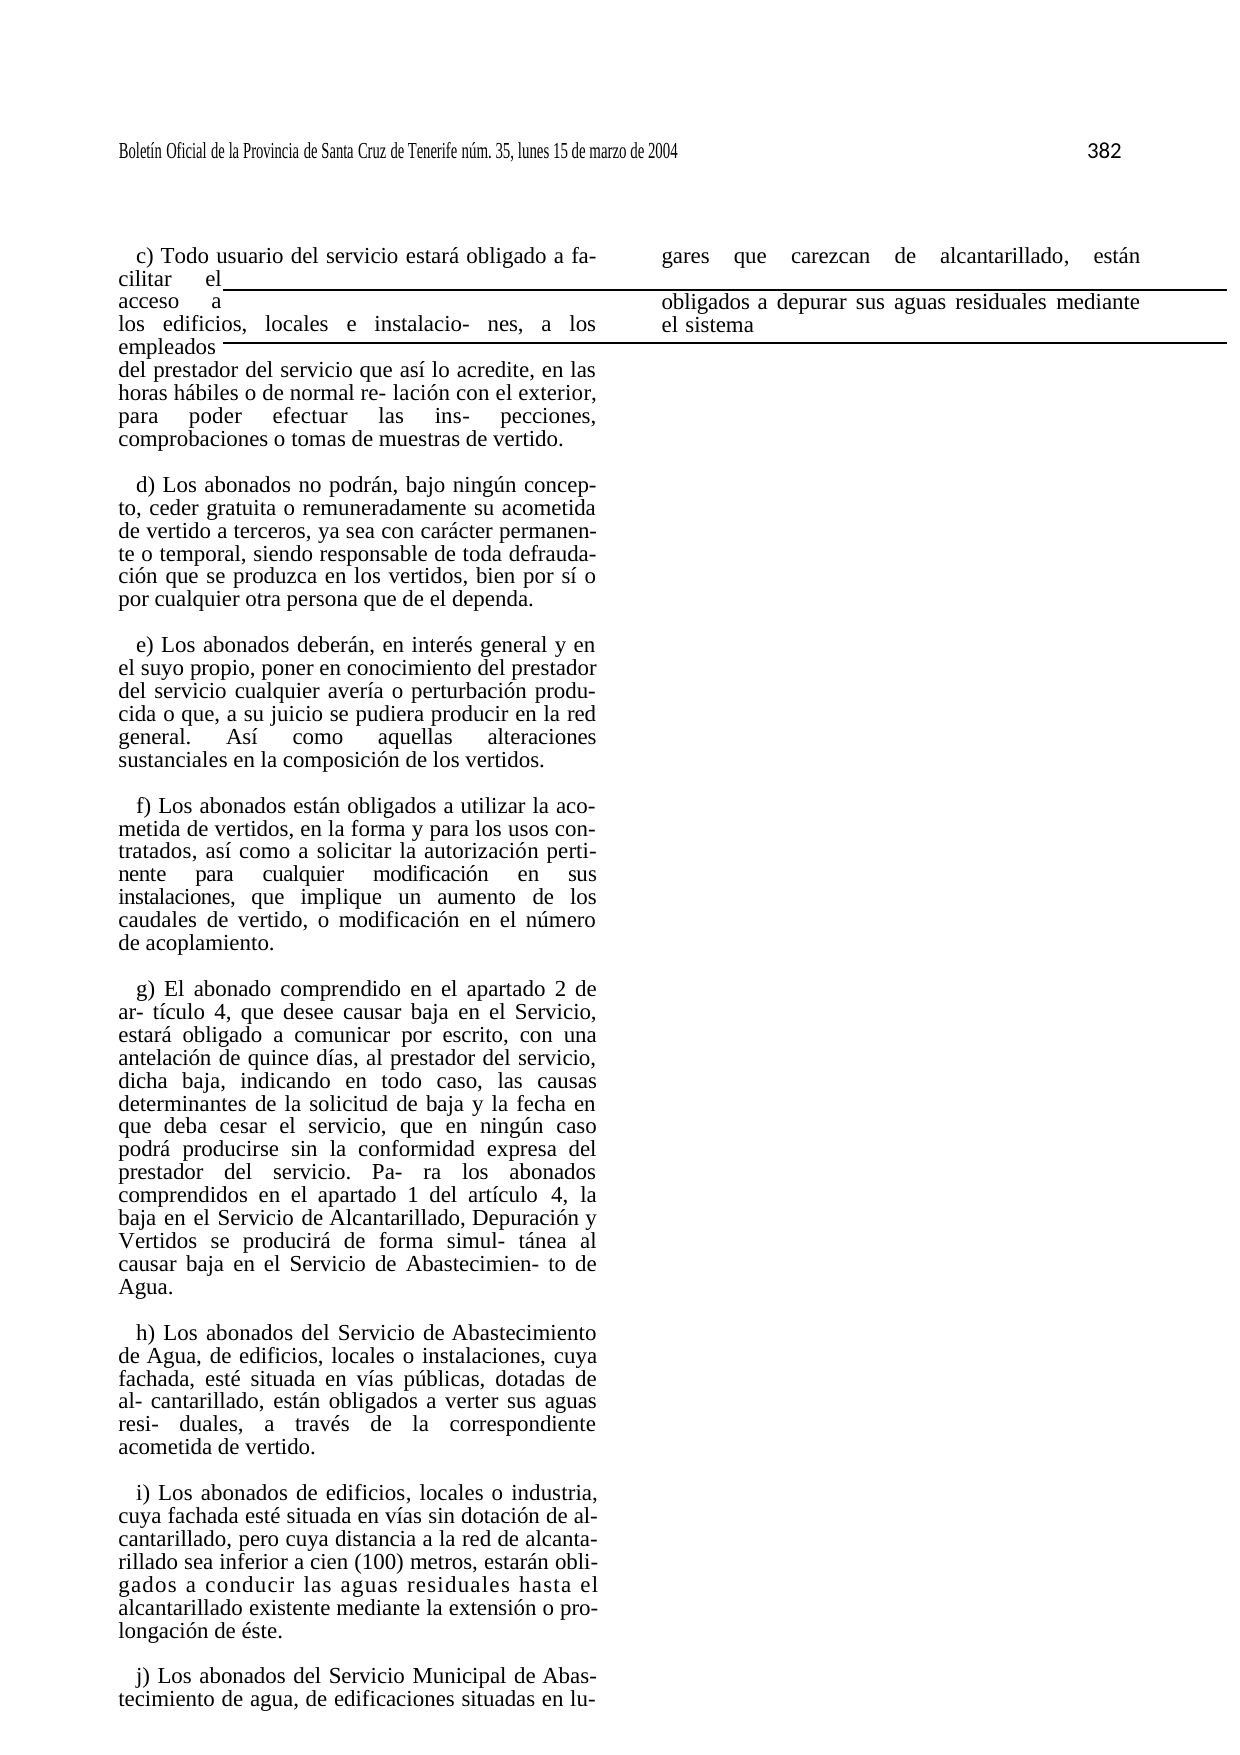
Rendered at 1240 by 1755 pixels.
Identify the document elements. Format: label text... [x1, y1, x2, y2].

text j) Los abonados del Servicio Municipal de Abas- tecimiento de agua, de edificaciones situadas en lu- [118, 1666, 597, 1711]
text c) Todo usuario del servicio estará obligado a fa- cilitar el acceso a los edificios, locales e instalacio- nes, a los empleados del prestador del servicio que así lo acredite, en las horas hábiles o de normal re- lación con el exterior, para poder efectuar las ins- pecciones, comprobaciones o tomas de muestras de vertido. [118, 245, 597, 451]
text e) Los abonados deberán, en interés general y en el suyo propio, poner en conocimiento del prestador del servicio cualquier avería o perturbación produ- cida o que, a su juicio se pudiera producir en la red general. Así como aquellas alteraciones sustanciales en la composición de los vertidos. [118, 634, 597, 772]
text f) Los abonados están obligados a utilizar la aco- metida de vertidos, en la forma y para los usos con- tratados, así como a solicitar la autorización perti- nente para cualquier modificación en sus instalaciones, que implique un aumento de los caudales de vertido, o modificación en el número de acoplamiento. [118, 795, 597, 955]
text i) Los abonados de edificios, locales o industria, cuya fachada esté situada en vías sin dotación de al- cantarillado, pero cuya distancia a la red de alcanta- rillado sea inferior a cien (100) metros, estarán obli- gados a conducir las aguas residuales hasta el alcantarillado existente mediante la extensión o pro- longación de éste. [118, 1482, 598, 1643]
text gares que carezcan de alcantarillado, están [661, 245, 1140, 289]
text d) Los abonados no podrán, bajo ningún concep- to, ceder gratuita o remuneradamente su acometida de vertido a terceros, ya sea con carácter permanen- te o temporal, siendo responsable de toda defrauda- ción que se produzca en los vertidos, bien por sí o por cualquier otra persona que de el dependa. [118, 474, 597, 611]
text g) El abonado comprendido en el apartado 2 de ar- tículo 4, que desee causar baja en el Servicio, estará obligado a comunicar por escrito, con una antelación de quince días, al prestador del servicio, dicha baja, indicando en todo caso, las causas determinantes de la solicitud de baja y la fecha en que deba cesar el servicio, que en ningún caso podrá producirse sin la conformidad expresa del prestador del servicio. Pa- ra los abonados comprendidos en el apartado 1 del artículo 4, la baja en el Servicio de Alcantarillado, Depuración y Vertidos se producirá de forma simul- tánea al causar baja en el Servicio de Abastecimien- to de Agua. [118, 978, 597, 1299]
text h) Los abonados del Servicio de Abastecimiento de Agua, de edificios, locales o instalaciones, cuya fachada, esté situada en vías públicas, dotadas de al- cantarillado, están obligados a verter sus aguas resi- duales, a través de la correspondiente acometida de vertido. [118, 1322, 597, 1459]
text obligados a depurar sus aguas residuales mediante el sistema [661, 291, 1140, 337]
